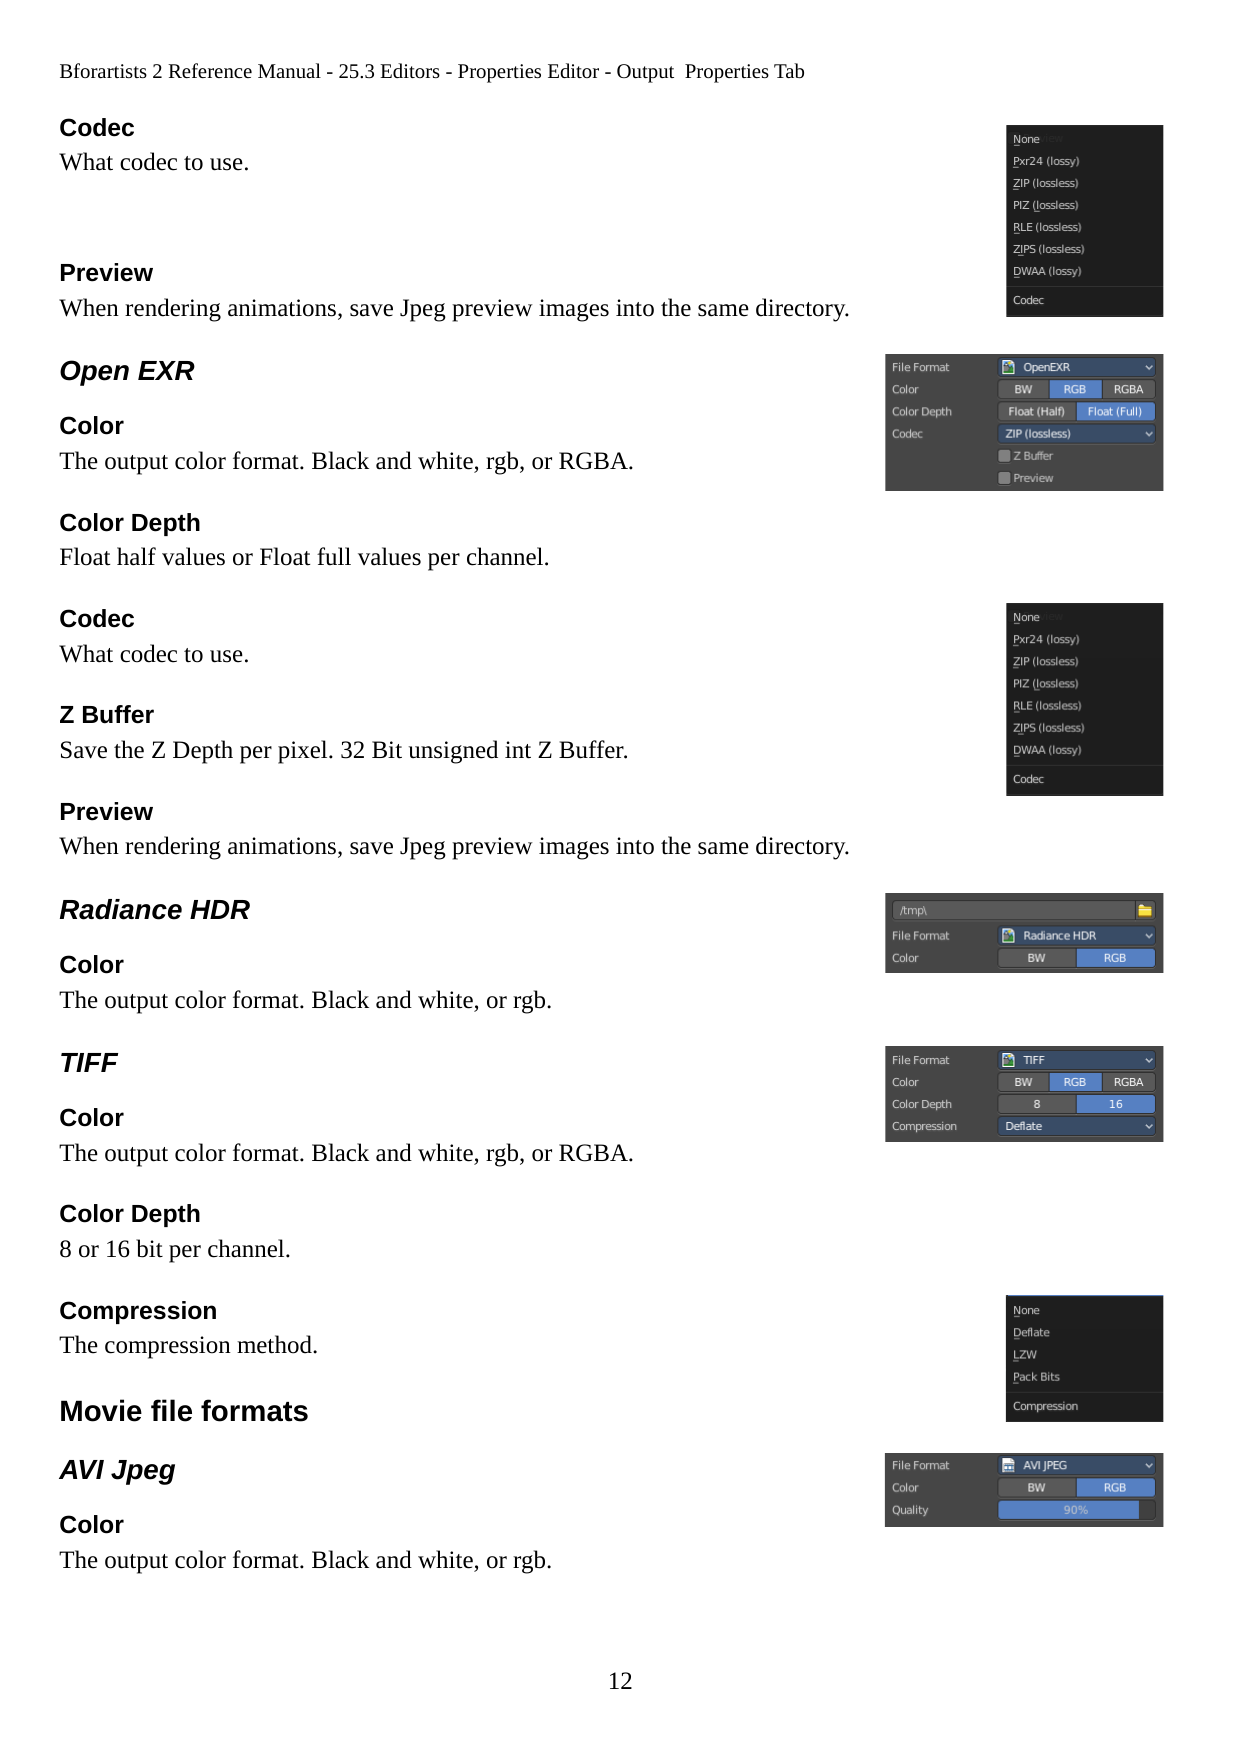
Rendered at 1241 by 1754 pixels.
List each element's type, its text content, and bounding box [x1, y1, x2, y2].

subtitle [1164, 1103, 1181, 1132]
picture [885, 1046, 1164, 1142]
subtitle Color Depth [59, 1199, 1181, 1228]
text Float half values or Float full values per channel. [59, 542, 1181, 571]
subtitle Radiance HDR [59, 893, 885, 925]
subtitle Compression [59, 1296, 1005, 1324]
subtitle Codec [59, 113, 1181, 141]
text 8 or 16 bit per channel. [59, 1234, 1181, 1263]
picture [885, 354, 1164, 491]
picture [1005, 1295, 1164, 1422]
text What codec to use. [59, 147, 1006, 176]
text [1164, 147, 1181, 176]
subtitle [1164, 354, 1181, 386]
picture [1006, 603, 1164, 796]
text The output color format. Black and white, rgb, or RGBA. [59, 1138, 1181, 1167]
text When rendering animations, save Jpeg preview images into the same directory. [59, 293, 1181, 322]
text The compression method. [59, 1331, 1005, 1359]
subtitle Movie file formats [59, 1394, 1181, 1428]
subtitle Color [59, 1510, 1181, 1538]
text The output color format. Black and white, rgb, or RGBA. [59, 446, 885, 475]
subtitle Z Buffer [59, 700, 1006, 729]
subtitle AVI Jpeg [59, 1453, 884, 1485]
subtitle Color [59, 1103, 885, 1132]
text The output color format. Black and white, or rgb. [59, 985, 1181, 1013]
text [1164, 1331, 1181, 1359]
text Save the Z Depth per pixel. 32 Bit unsigned int Z Buffer. [59, 735, 1006, 764]
subtitle Preview [59, 797, 1181, 825]
subtitle [1164, 258, 1181, 287]
text When rendering animations, save Jpeg preview images into the same directory. [59, 831, 1181, 860]
subtitle [1164, 1296, 1181, 1324]
picture [1006, 125, 1164, 317]
text [1164, 639, 1181, 667]
subtitle [1164, 411, 1181, 440]
picture [884, 1453, 1164, 1527]
subtitle Preview [59, 258, 1006, 287]
subtitle Open EXR [59, 354, 885, 386]
subtitle Color [59, 411, 885, 440]
subtitle [1164, 1046, 1181, 1078]
subtitle [1164, 1453, 1181, 1485]
subtitle Color [59, 950, 1181, 978]
picture [885, 893, 1164, 973]
text The output color format. Black and white, or rgb. [59, 1545, 1181, 1573]
subtitle [1164, 604, 1181, 632]
subtitle TIFF [59, 1046, 885, 1078]
text What codec to use. [59, 639, 1006, 667]
subtitle [1164, 700, 1181, 729]
subtitle [1164, 893, 1181, 925]
subtitle Color Depth [59, 508, 1181, 536]
subtitle Codec [59, 604, 1006, 632]
